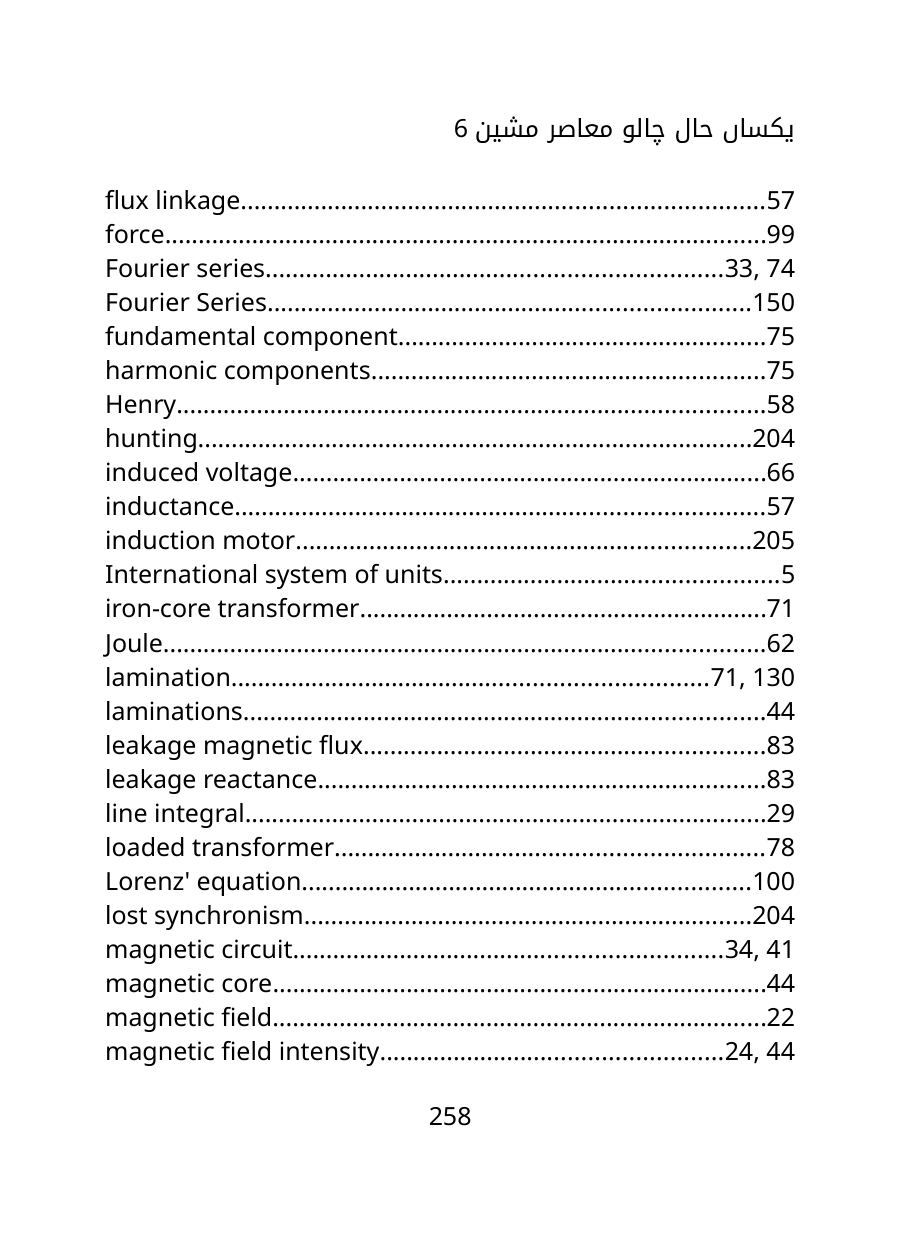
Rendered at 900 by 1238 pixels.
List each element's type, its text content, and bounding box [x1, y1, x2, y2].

text flux linkage 57 [105, 182, 795, 216]
text leakage reactance 83 [105, 761, 795, 796]
text inductance 57 [105, 489, 795, 523]
text loaded transformer 78 [105, 829, 795, 864]
text line integral 29 [105, 796, 795, 829]
text induction motor 205 [105, 523, 795, 557]
text induced voltage 66 [105, 455, 795, 489]
text hunting 204 [105, 421, 795, 455]
text Fourier Series 150 [105, 284, 795, 319]
text harmonic components 75 [105, 353, 795, 387]
text Lorenz' equation 100 [105, 864, 795, 898]
text magnetic circuit 34, 41 [105, 932, 795, 966]
text International system of units 5 [105, 557, 795, 591]
text laminations 44 [105, 693, 795, 727]
text lost synchronism 204 [105, 898, 795, 932]
text fundamental component 75 [105, 319, 795, 353]
text leakage magnetic flux 83 [105, 727, 795, 761]
text Fourier series 33, 74 [105, 251, 795, 284]
text Henry 58 [105, 387, 795, 421]
text Joule 62 [105, 625, 795, 659]
text magnetic field intensity 24, 44 [105, 1034, 795, 1068]
text magnetic core 44 [105, 966, 795, 1000]
text lamination 71, 130 [105, 659, 795, 693]
text iron-core transformer 71 [105, 591, 795, 625]
text force 99 [105, 216, 795, 251]
text magnetic field 22 [105, 1000, 795, 1034]
